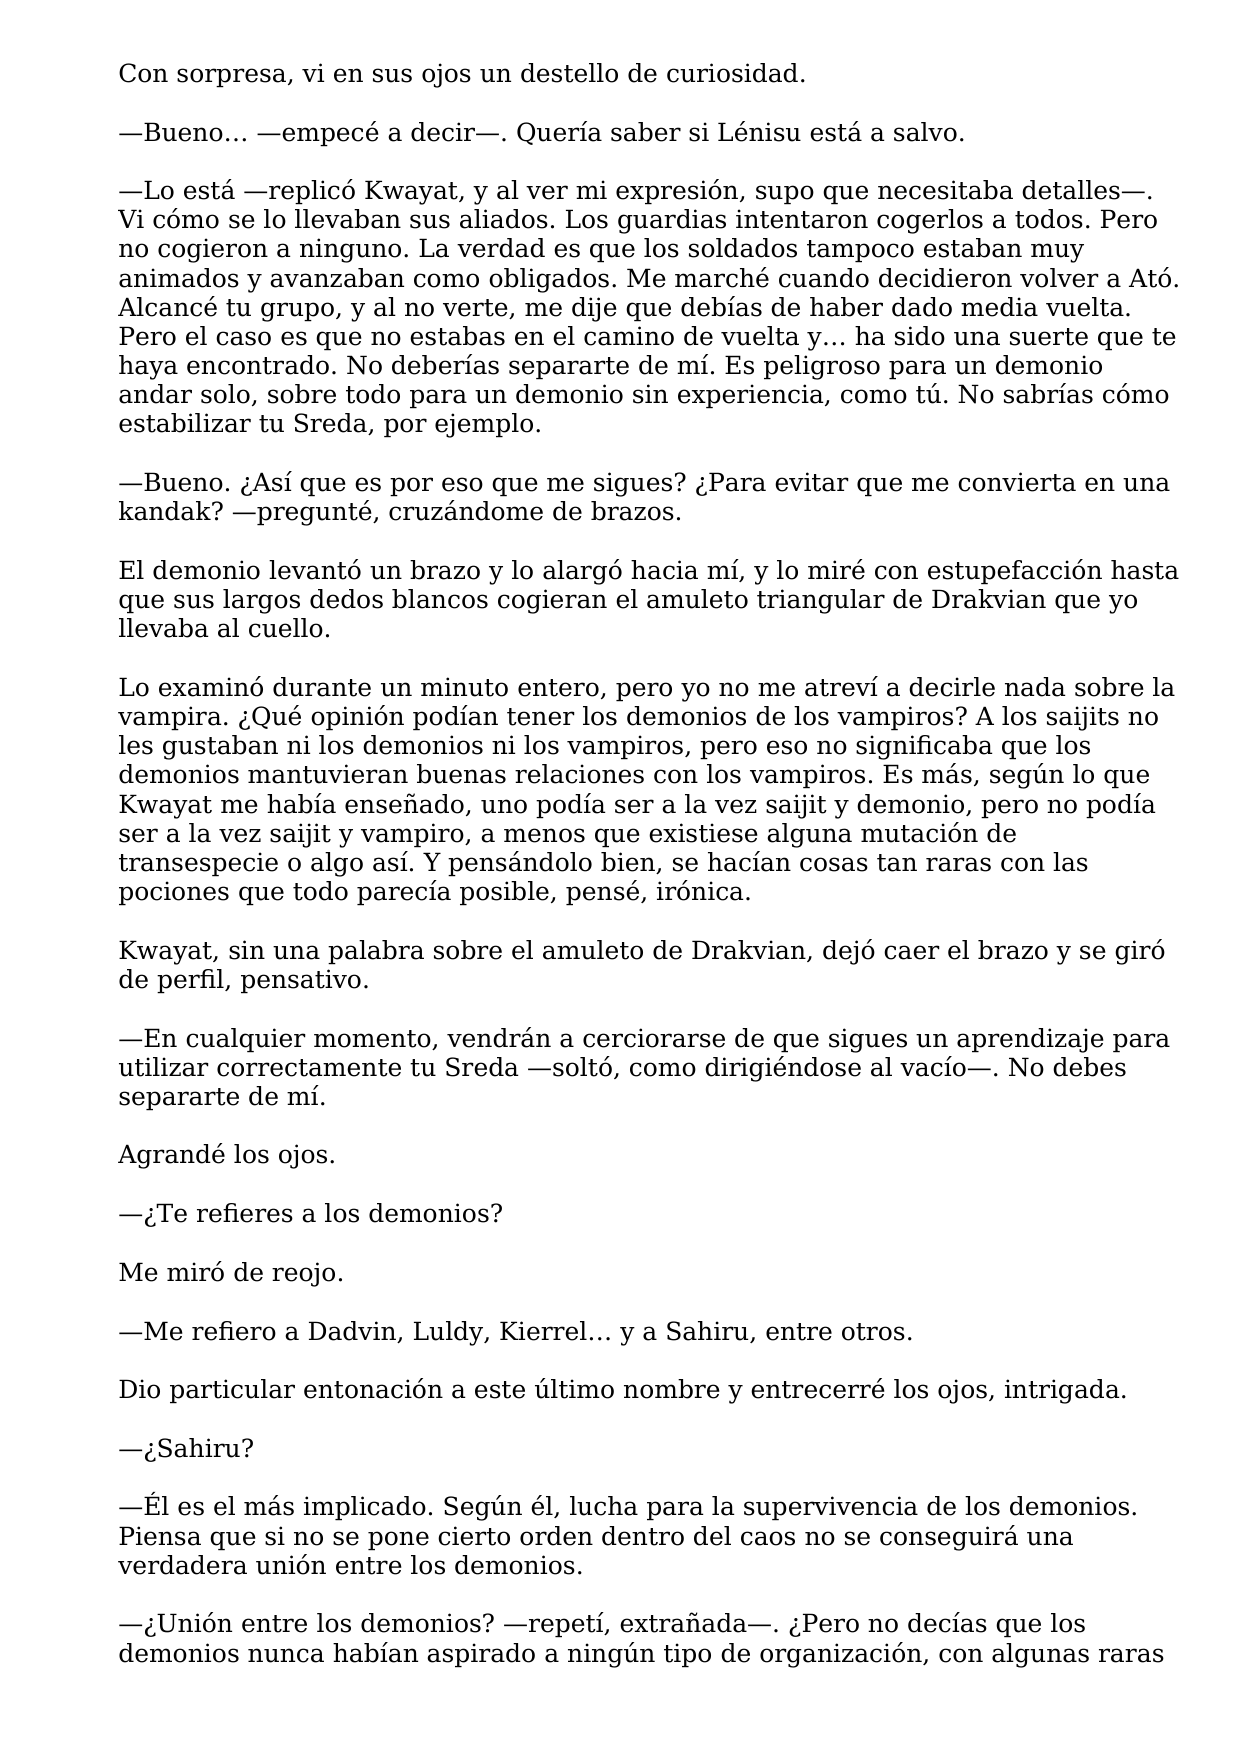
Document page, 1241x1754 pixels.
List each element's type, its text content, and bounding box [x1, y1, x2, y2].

text —Me refiero a Dadvin, Luldy, Kierrel… y a Sahiru, entre otros. [118, 1317, 1181, 1346]
text El demonio levantó un brazo y lo alargó hacia mí, y lo miré con estupefacción hasta que sus largos dedos blancos cogieran el amuleto triangular de Drakvian que yo llevaba al cuello. [118, 556, 1181, 644]
text —En cualquier momento, vendrán a cerciorarse de que sigues un aprendizaje para utilizar correctamente tu Sreda —soltó, como dirigiéndose al vacío—. No debes separarte de mí. [118, 1024, 1181, 1111]
text —¿Te refieres a los demonios? [118, 1199, 1181, 1228]
text Kwayat, sin una palabra sobre el amuleto de Drakvian, dejó caer el brazo y se giró de perfil, pensativo. [118, 936, 1181, 994]
text —Bueno. ¿Así que es por eso que me sigues? ¿Para evitar que me convierta en una kandak? —pregunté, cruzándome de brazos. [118, 468, 1181, 527]
text —¿Sahiru? [118, 1434, 1181, 1463]
text Agrandé los ojos. [118, 1141, 1181, 1170]
text Me miró de reojo. [118, 1258, 1181, 1287]
text —¿Unión entre los demonios? —repetí, extrañada—. ¿Pero no decías que los demonios nunca habían aspirado a ningún tipo de organización, con algunas raras [118, 1609, 1181, 1668]
text Dio particular entonación a este último nombre y entrecerré los ojos, intrigada. [118, 1375, 1181, 1404]
text Con sorpresa, vi en sus ojos un destello de curiosidad. [118, 59, 1181, 88]
text —Bueno… —empecé a decir—. Quería saber si Lénisu está a salvo. [118, 118, 1181, 147]
text Lo examinó durante un minuto entero, pero yo no me atreví a decirle nada sobre la vampira. ¿Qué opinión podían tener los demonios de los vampiros? A los saijits no les gustaban ni los demonios ni los vampiros, pero eso no significaba que los demonios mantuvieran buenas relaciones con los vampiros. Es más, según lo que Kwayat me había enseñado, uno podía ser a la vez saijit y demonio, pero no podía ser a la vez saijit y vampiro, a menos que existiese alguna mutación de transespecie o algo así. Y pensándolo bien, se hacían cosas tan raras con las pociones que todo parecía posible, pensé, irónica. [118, 673, 1181, 906]
text —Él es el más implicado. Según él, lucha para la supervivencia de los demonios. Piensa que si no se pone cierto orden dentro del caos no se conseguirá una verdadera unión entre los demonios. [118, 1493, 1181, 1580]
text —Lo está —replicó Kwayat, y al ver mi expresión, supo que necesitaba detalles—. Vi cómo se lo llevaban sus aliados. Los guardias intentaron cogerlos a todos. Pero no cogieron a ninguno. La verdad es que los soldados tampoco estaban muy animados y avanzaban como obligados. Me marché cuando decidieron volver a Ató. Alcancé tu grupo, y al no verte, me dije que debías de haber dado media vuelta. Pero el caso es que no estabas en el camino de vuelta y… ha sido una suerte que te haya encontrado. No deberías separarte de mí. Es peligroso para un demonio andar solo, sobre todo para un demonio sin experiencia, como tú. No sabrías cómo estabilizar tu Sreda, por ejemplo. [118, 176, 1181, 439]
